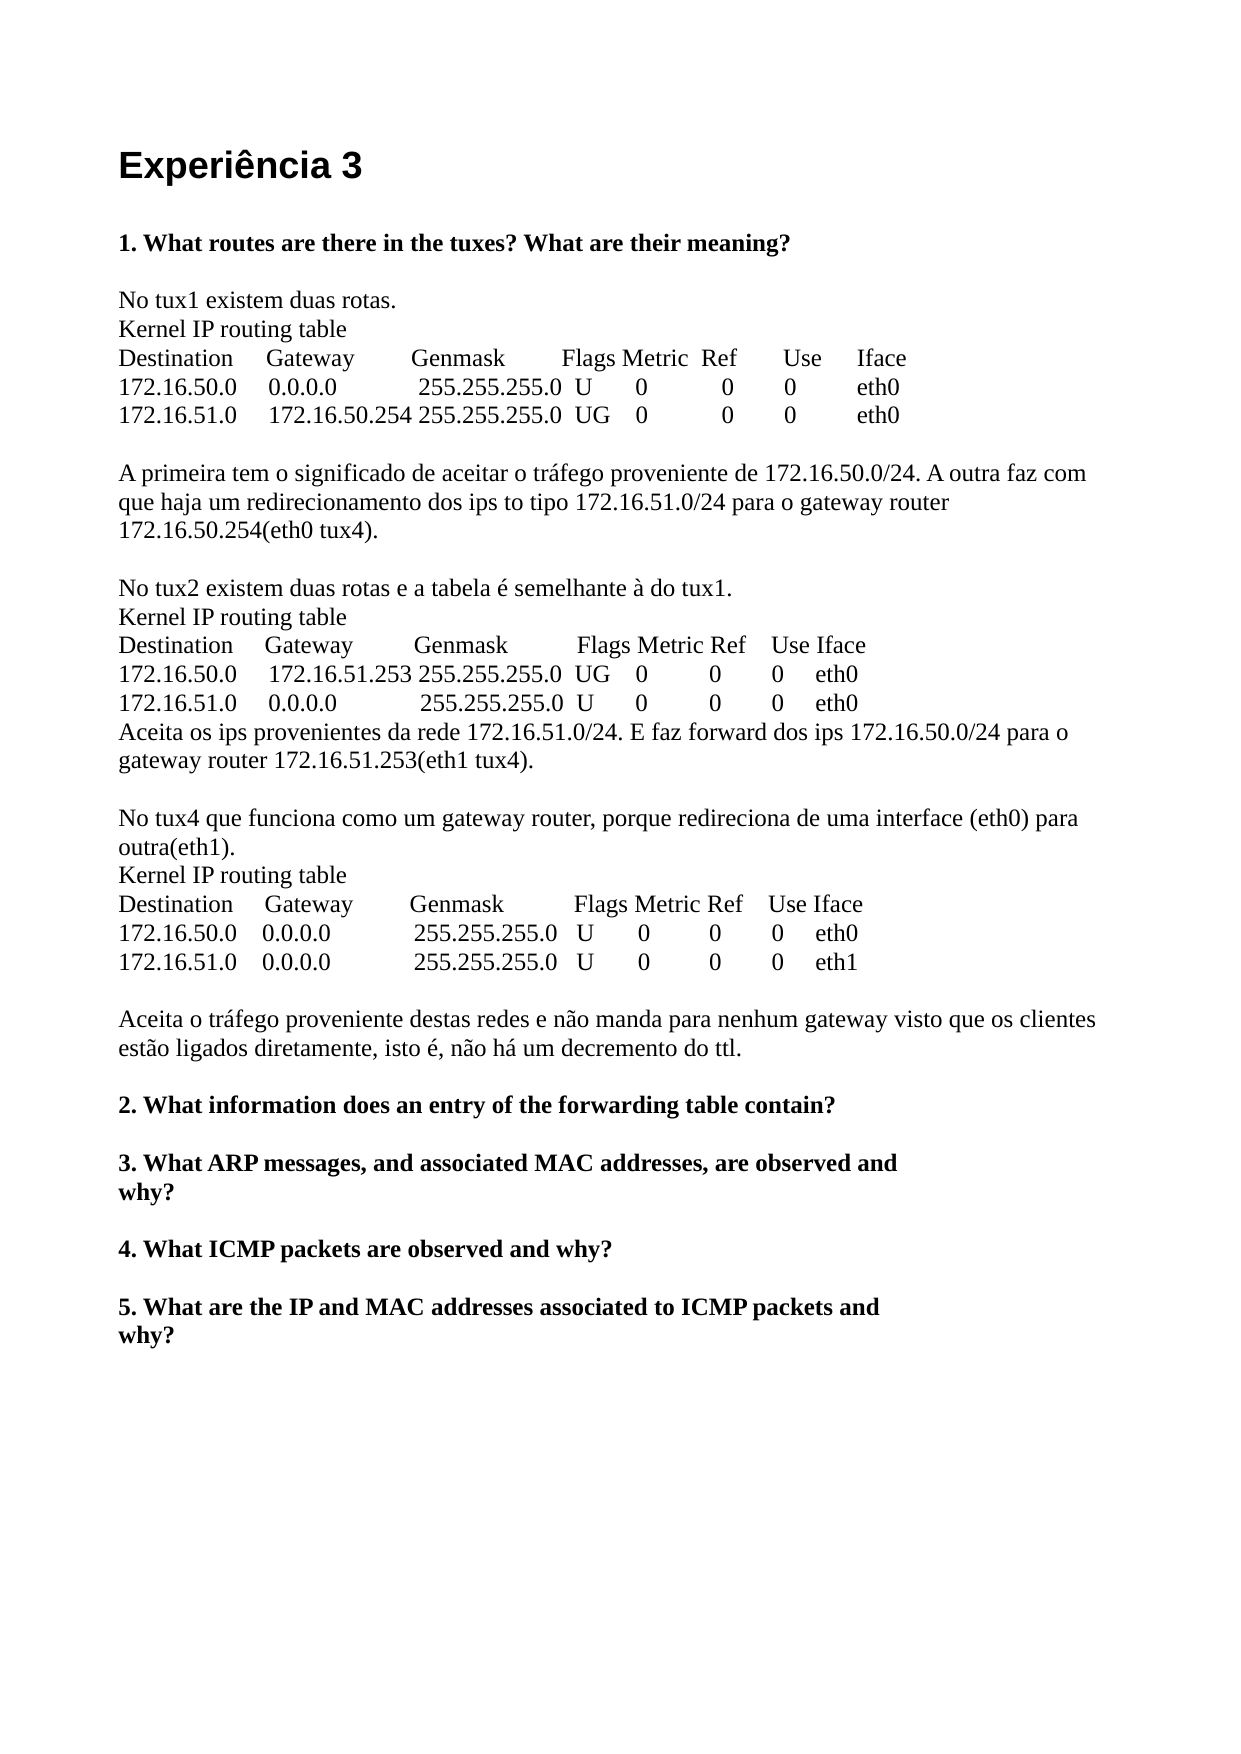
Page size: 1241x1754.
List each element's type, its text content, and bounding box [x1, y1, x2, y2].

text 172.16.51.0 172.16.50.254 255.255.255.0 UG 0 0 0 eth0 [118, 401, 1122, 429]
text Kernel IP routing table [118, 314, 1122, 343]
text 172.16.51.0 0.0.0.0 255.255.255.0 U 0 0 0 eth0 [118, 688, 1122, 717]
text Aceita os ips provenientes da rede 172.16.51.0/24. E faz forward dos ips 172.16.50.0/24 para o gateway router 172.16.51.253(eth1 tux4). [118, 717, 1122, 774]
text 5. What are the IP and MAC addresses associated to ICMP packets and [118, 1292, 1122, 1321]
text 172.16.50.0 0.0.0.0 255.255.255.0 U 0 0 0 eth0 [118, 372, 1122, 401]
text 172.16.51.0 0.0.0.0 255.255.255.0 U 0 0 0 eth1 [118, 947, 1122, 976]
text A primeira tem o significado de aceitar o tráfego proveniente de 172.16.50.0/24. A outra faz com que haja um redirecionamento dos ips to tipo 172.16.51.0/24 para o gateway router 172.16.50.254(eth0 tux4). [118, 458, 1122, 544]
text Destination Gateway Genmask Flags Metric Ref Use Iface [118, 889, 1122, 918]
text 1. What routes are there in the tuxes? What are their meaning? [118, 228, 1122, 257]
text No tux1 existem duas rotas. [118, 286, 1122, 314]
text 2. What information does an entry of the forwarding table contain? [118, 1091, 1122, 1119]
text No tux2 existem duas rotas e a tabela é semelhante à do tux1. [118, 573, 1122, 602]
text why? [118, 1321, 1122, 1349]
text Destination Gateway Genmask Flags Metric Ref Use Iface [118, 631, 1122, 659]
text why? [118, 1177, 1122, 1206]
text No tux4 que funciona como um gateway router, porque redireciona de uma interface (eth0) para outra(eth1). [118, 803, 1122, 861]
text Destination Gateway Genmask Flags Metric Ref Use Iface [118, 343, 1122, 372]
text Kernel IP routing table [118, 602, 1122, 631]
text Aceita o tráfego proveniente destas redes e não manda para nenhum gateway visto que os clientes estão ligados diretamente, isto é, não há um decremento do ttl. [118, 1004, 1122, 1062]
subtitle Experiência 3 [118, 143, 1122, 187]
text 172.16.50.0 0.0.0.0 255.255.255.0 U 0 0 0 eth0 [118, 918, 1122, 947]
text 172.16.50.0 172.16.51.253 255.255.255.0 UG 0 0 0 eth0 [118, 659, 1122, 688]
text 3. What ARP messages, and associated MAC addresses, are observed and [118, 1148, 1122, 1177]
text Kernel IP routing table [118, 861, 1122, 889]
text 4. What ICMP packets are observed and why? [118, 1234, 1122, 1263]
